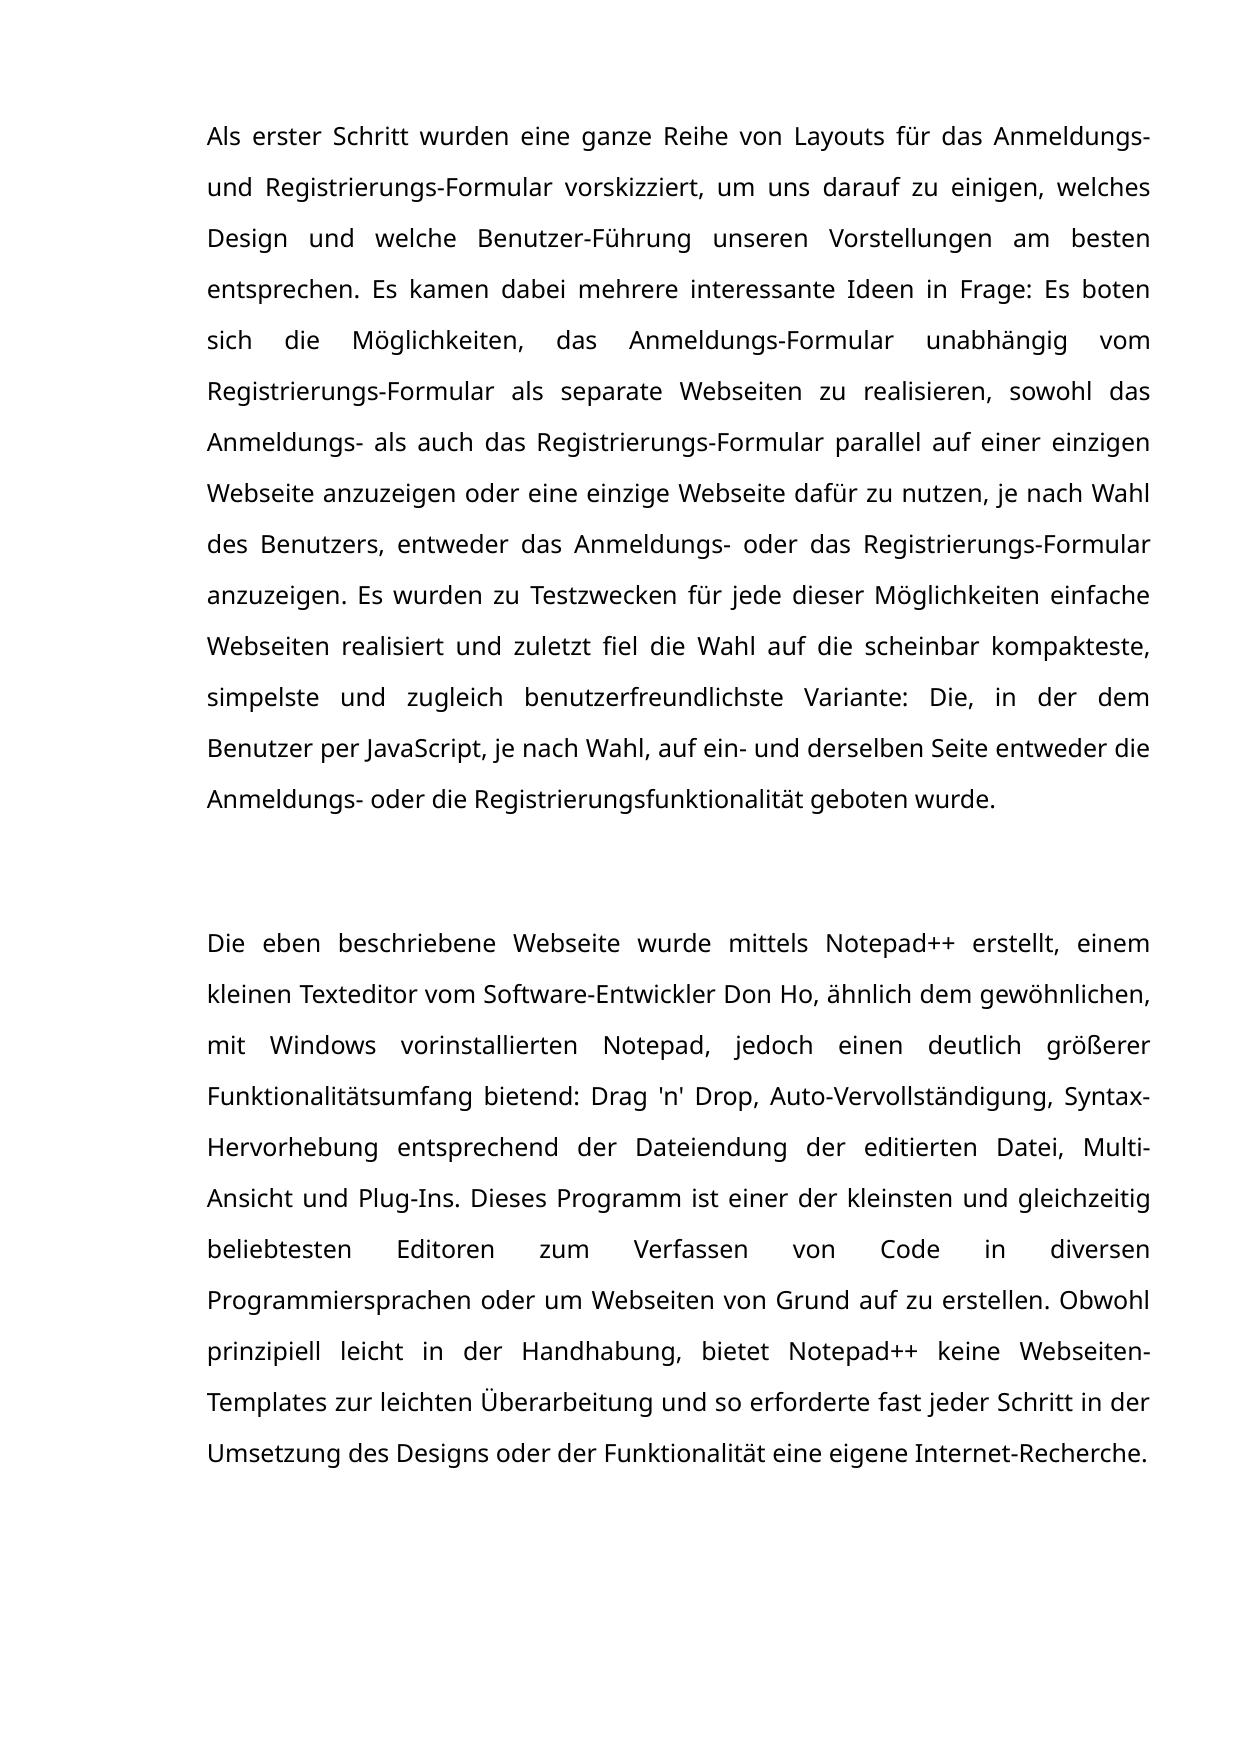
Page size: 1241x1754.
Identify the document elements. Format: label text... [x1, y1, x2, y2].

text Als erster Schritt wurden eine ganze Reihe von Layouts für das Anmeldungs- und Registrierungs-Formular vorskizziert, um uns darauf zu einigen, welches Design und welche Benutzer-Führung unseren Vorstellungen am besten entsprechen. Es kamen dabei mehrere interessante Ideen in Frage: Es boten sich die Möglichkeiten, das Anmeldungs-Formular unabhängig vom Registrierungs-Formular als separate Webseiten zu realisieren, sowohl das Anmeldungs- als auch das Registrierungs-Formular parallel auf einer einzigen Webseite anzuzeigen oder eine einzige Webseite dafür zu nutzen, je nach Wahl des Benutzers, entweder das Anmeldungs- oder das Registrierungs-Formular anzuzeigen. Es wurden zu Testzwecken für jede dieser Möglichkeiten einfache Webseiten realisiert und zuletzt fiel die Wahl auf die scheinbar kompakteste, simpelste und zugleich benutzerfreundlichste Variante: Die, in der dem Benutzer per JavaScript, je nach Wahl, auf ein- und derselben Seite entweder die Anmeldungs- oder die Registrierungsfunktionalität geboten wurde. [207, 118, 1152, 816]
text Die eben beschriebene Webseite wurde mittels Notepad++ erstellt, einem kleinen Texteditor vom Software-Entwickler Don Ho, ähnlich dem gewöhnlichen, mit Windows vorinstallierten Notepad, jedoch einen deutlich größerer Funktionalitätsumfang bietend: Drag 'n' Drop, Auto-Vervollständigung, Syntax-Hervorhebung entsprechend der Dateiendung der editierten Datei, Multi-Ansicht und Plug-Ins. Dieses Programm ist einer der kleinsten und gleichzeitig beliebtesten Editoren zum Verfassen von Code in diversen Programmiersprachen oder um Webseiten von Grund auf zu erstellen. Obwohl prinzipiell leicht in der Handhabung, bietet Notepad++ keine Webseiten-Templates zur leichten Überarbeitung und so erforderte fast jeder Schritt in der Umsetzung des Designs oder der Funktionalität eine eigene Internet-Recherche. [207, 925, 1152, 1470]
